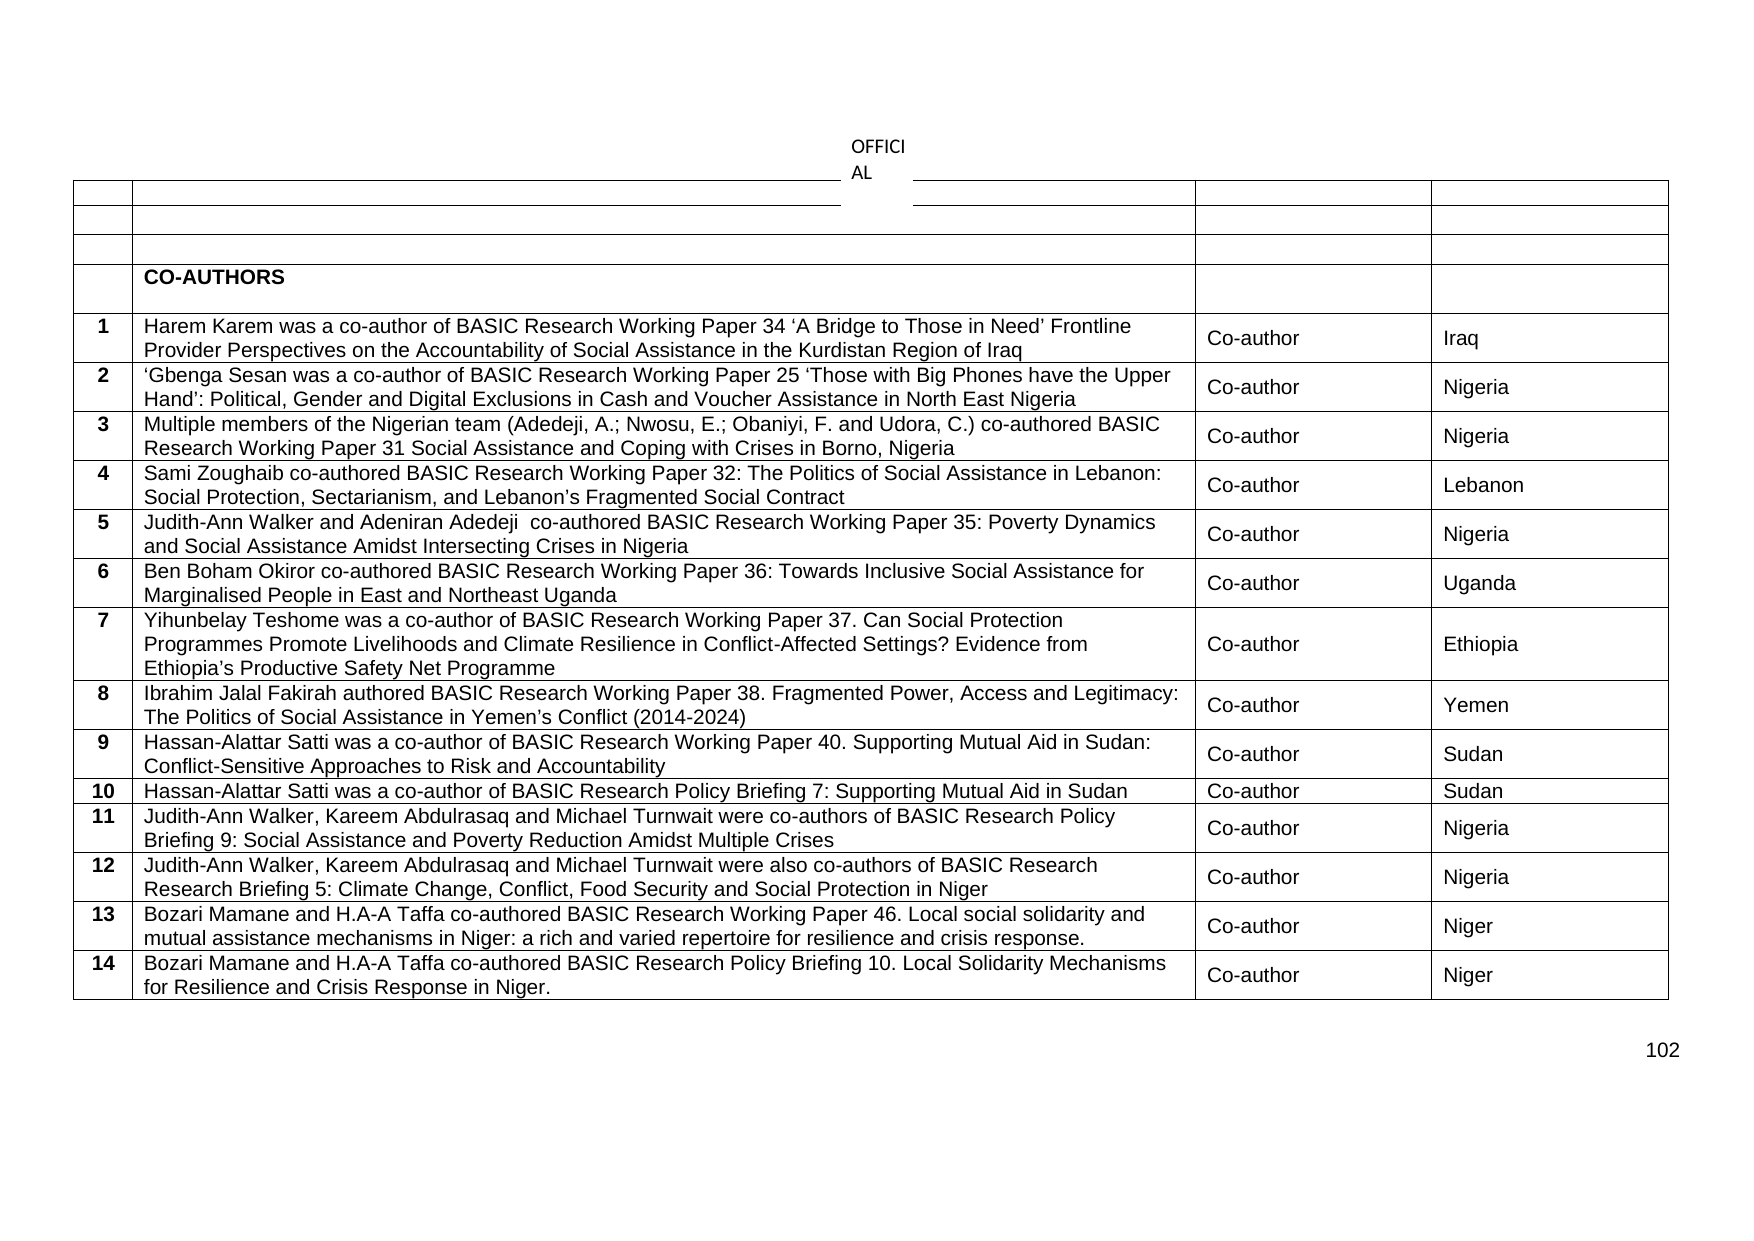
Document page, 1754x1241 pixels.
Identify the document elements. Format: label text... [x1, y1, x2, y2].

table_cell Nigeria [1432, 853, 1668, 901]
table_cell Hassan-Alattar Satti was a co-author of BASIC Research Policy Briefing 7: Supporting Mutual Aid in Sudan [133, 779, 1195, 803]
table_cell [913, 181, 1195, 204]
table_cell [133, 181, 841, 204]
table_cell Co-author [1196, 412, 1431, 460]
table_cell 2 [74, 363, 132, 411]
table_cell Niger [1432, 951, 1668, 998]
table_cell Judith-Ann Walker and Adeniran Adedeji co-authored BASIC Research Working Paper 35: Poverty Dynamics and Social Assistance Amidst Intersecting Crises in Nigeria [133, 510, 1195, 558]
table_cell Co-author [1196, 853, 1431, 901]
table_cell Sudan [1432, 779, 1668, 803]
table_cell Co-author [1196, 363, 1431, 411]
table_cell 8 [74, 681, 132, 729]
table_cell Iraq [1432, 314, 1668, 362]
table_cell Nigeria [1432, 804, 1668, 852]
table_cell 12 [74, 853, 132, 901]
table_cell Co-author [1196, 730, 1431, 778]
table_cell Co-author [1196, 461, 1431, 509]
table_cell Nigeria [1432, 412, 1668, 460]
table_cell Niger [1432, 902, 1668, 949]
table_cell Co-author [1196, 804, 1431, 852]
table_cell 6 [74, 559, 132, 607]
table_cell Bozari Mamane and H.A-A Taffa co-authored BASIC Research Policy Briefing 10. Local Solidarity Mechanisms for Resilience and Crisis Response in Niger. [133, 951, 1195, 998]
table_cell [74, 235, 132, 264]
table_cell Judith-Ann Walker, Kareem Abdulrasaq and Michael Turnwait were also co-authors of BASIC Research Research Briefing 5: Climate Change, Conflict, Food Security and Social Protection in Niger [133, 853, 1195, 901]
table_cell Co-author [1196, 510, 1431, 558]
table_cell 3 [74, 412, 132, 460]
table_cell 5 [74, 510, 132, 558]
table_cell 10 [74, 779, 132, 803]
table_cell Uganda [1432, 559, 1668, 607]
table_cell [1432, 206, 1668, 234]
table_cell [74, 181, 132, 204]
table_cell 4 [74, 461, 132, 509]
table_cell 11 [74, 804, 132, 852]
table_cell 7 [74, 608, 132, 680]
table_cell Yemen [1432, 681, 1668, 729]
table_cell 9 [74, 730, 132, 778]
table_cell Ethiopia [1432, 608, 1668, 680]
table_cell 1 [74, 314, 132, 362]
table_cell Yihunbelay Teshome was a co-author of BASIC Research Working Paper 37. Can Social Protection Programmes Promote Livelihoods and Climate Resilience in Conflict‑Affected Settings? Evidence from Ethiopia’s Productive Safety Net Programme [133, 608, 1195, 680]
table_cell Bozari Mamane and H.A-A Taffa co-authored BASIC Research Working Paper 46. Local social solidarity and mutual assistance mechanisms in Niger: a rich and varied repertoire for resilience and crisis response. [133, 902, 1195, 949]
table_cell Sudan [1432, 730, 1668, 778]
table_cell [133, 206, 1195, 234]
table_cell Ibrahim Jalal Fakirah authored BASIC Research Working Paper 38. Fragmented Power, Access and Legitimacy: The Politics of Social Assistance in Yemen’s Conflict (2014-2024) [133, 681, 1195, 729]
table_cell Co-author [1196, 951, 1431, 998]
table_cell Co-author [1196, 779, 1431, 803]
table_cell Hassan-Alattar Satti was a co-author of BASIC Research Working Paper 40. Supporting Mutual Aid in Sudan: Conflict-Sensitive Approaches to Risk and Accountability [133, 730, 1195, 778]
table_cell [1432, 181, 1668, 204]
table_cell [74, 206, 132, 234]
table_cell Judith-Ann Walker, Kareem Abdulrasaq and Michael Turnwait were co-authors of BASIC Research Policy Briefing 9: Social Assistance and Poverty Reduction Amidst Multiple Crises [133, 804, 1195, 852]
table_cell [74, 265, 132, 313]
table_cell ‘Gbenga Sesan was a co-author of BASIC Research Working Paper 25 ‘Those with Big Phones have the Upper Hand’: Political, Gender and Digital Exclusions in Cash and Voucher Assistance in North East Nigeria [133, 363, 1195, 411]
table_cell Sami Zoughaib co-authored BASIC Research Working Paper 32: The Politics of Social Assistance in Lebanon: Social Protection, Sectarianism, and Lebanon’s Fragmented Social Contract [133, 461, 1195, 509]
table_cell Harem Karem was a co-author of BASIC Research Working Paper 34 ‘A Bridge to Those in Need’ Frontline Provider Perspectives on the Accountability of Social Assistance in the Kurdistan Region of Iraq [133, 314, 1195, 362]
table_cell Co-author [1196, 559, 1431, 607]
table_cell [1196, 206, 1431, 234]
table_cell Co-author [1196, 681, 1431, 729]
table_cell [133, 235, 1195, 264]
table_cell [1432, 265, 1668, 313]
table_cell Co-author [1196, 608, 1431, 680]
table_cell Nigeria [1432, 510, 1668, 558]
table_cell Co-author [1196, 314, 1431, 362]
table_cell Multiple members of the Nigerian team (Adedeji, A.; Nwosu, E.; Obaniyi, F. and Udora, C.) co-authored BASIC Research Working Paper 31 Social Assistance and Coping with Crises in Borno, Nigeria [133, 412, 1195, 460]
table_cell Nigeria [1432, 363, 1668, 411]
table_cell 14 [74, 951, 132, 998]
table_cell [1196, 181, 1431, 204]
table_cell [1196, 265, 1431, 313]
table_cell Ben Boham Okiror co-authored BASIC Research Working Paper 36: Towards Inclusive Social Assistance for Marginalised People in East and Northeast Uganda [133, 559, 1195, 607]
table_cell 13 [74, 902, 132, 949]
table_cell Co-author [1196, 902, 1431, 949]
table_cell CO-AUTHORS [133, 265, 1195, 313]
table_cell Lebanon [1432, 461, 1668, 509]
table_cell [1196, 235, 1431, 264]
table_cell [1432, 235, 1668, 264]
